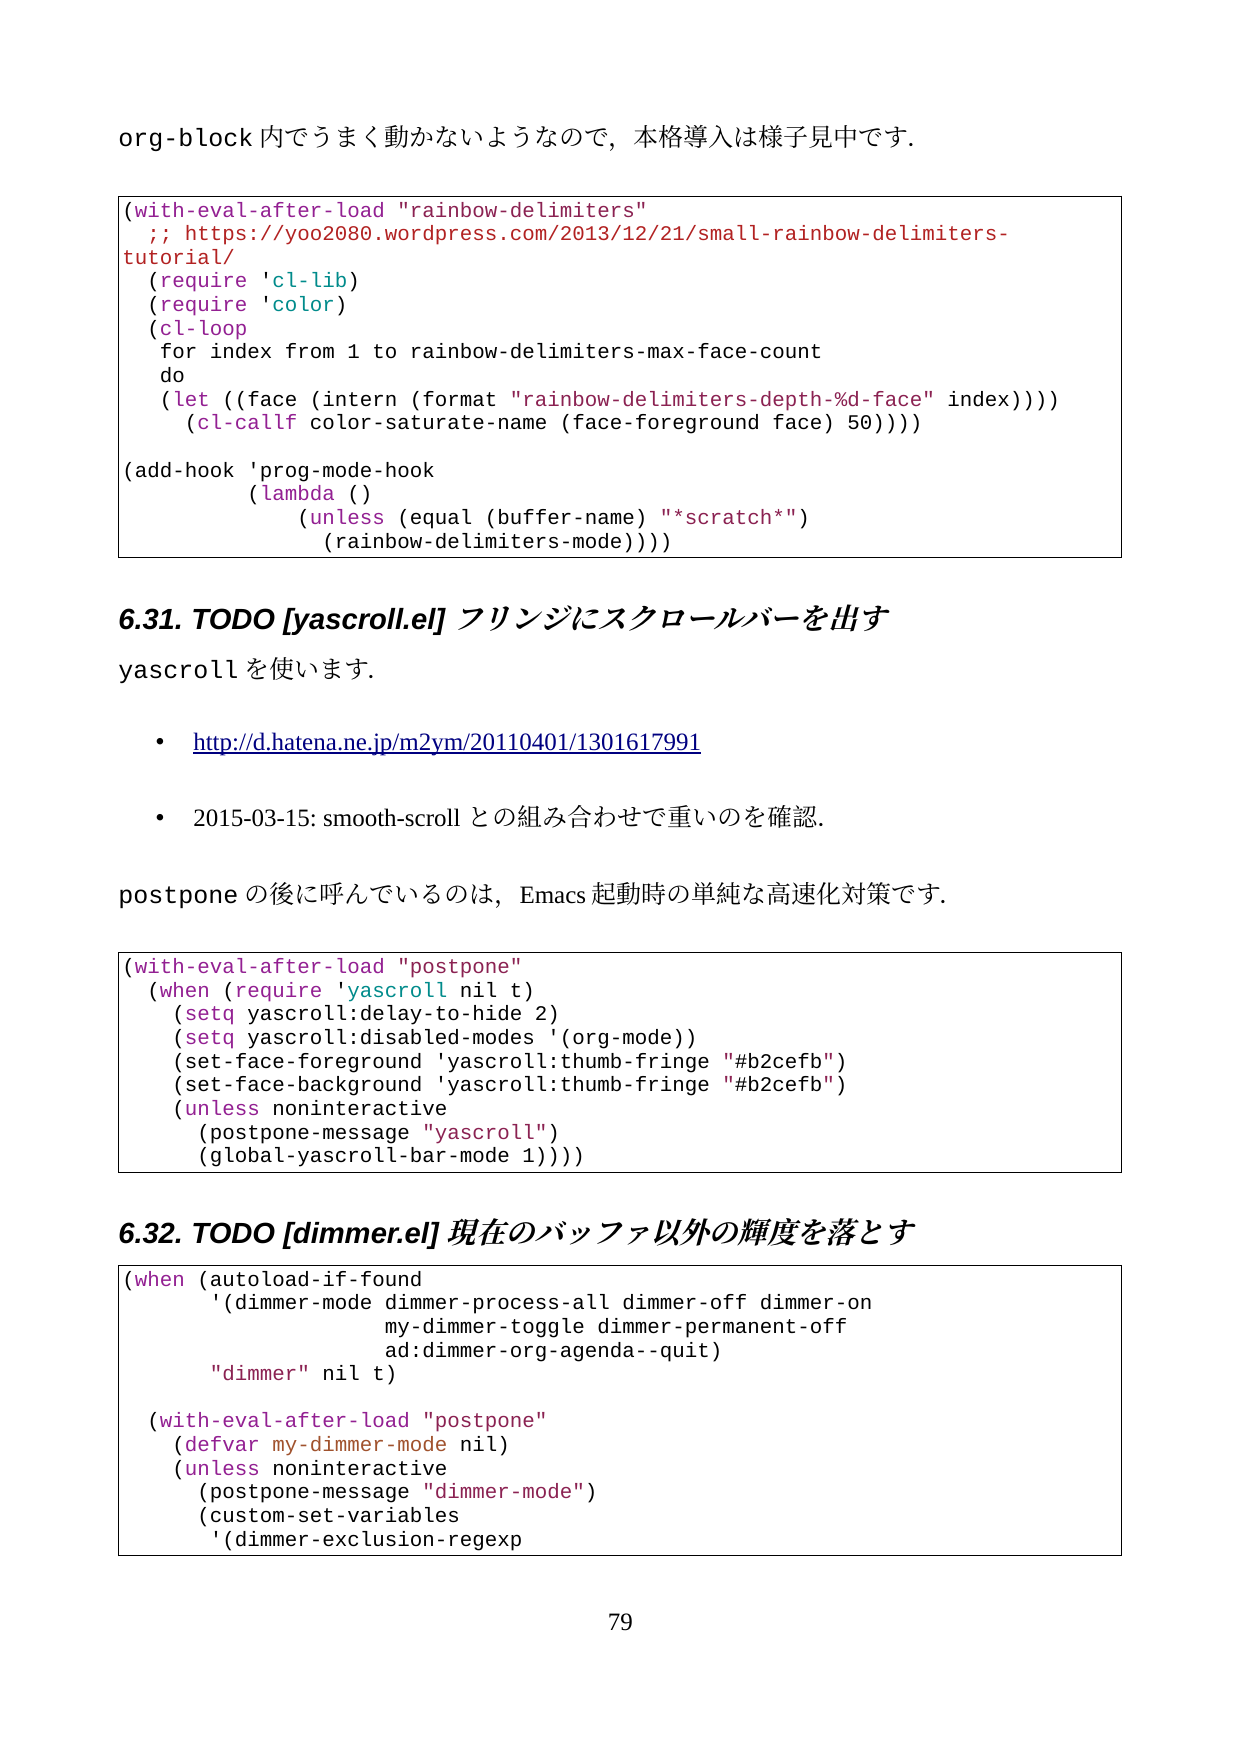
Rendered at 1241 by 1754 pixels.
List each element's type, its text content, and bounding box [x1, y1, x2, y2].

text org-block 内でうまく動かないようなので，本格導入は様子見中です． [118, 118, 1122, 183]
text my-dimmer-toggle dimmer-permanent-off [119, 1312, 1121, 1336]
text (defvar my-dimmer-mode nil) [119, 1430, 1121, 1454]
text (setq yascroll:delay-to-hide 2) [119, 999, 1121, 1023]
text (postpone-message "dimmer-mode") [119, 1477, 1121, 1501]
text yascroll を使います． [118, 650, 1122, 715]
list 2015-03-15: smooth-scroll との組み合わせで重いのを確認． [156, 797, 1122, 862]
text ;; https://yoo2080.wordpress.com/2013/12/21/small-rainbow-delimiters-tutorial/ [119, 219, 1121, 267]
text (when (autoload-if-found [119, 1266, 1121, 1288]
text (set-face-foreground 'yascroll:thumb-fringe "#b2cefb") [119, 1047, 1121, 1070]
text ad:dimmer-org-agenda--quit) [119, 1336, 1121, 1359]
text (unless noninteractive [119, 1094, 1121, 1118]
text (setq yascroll:disabled-modes '(org-mode)) [119, 1023, 1121, 1047]
text (unless noninteractive [119, 1454, 1121, 1477]
text (set-face-background 'yascroll:thumb-fringe "#b2cefb") [119, 1070, 1121, 1094]
text do [119, 361, 1121, 385]
text (add-hook 'prog-mode-hook [119, 456, 1121, 479]
text (cl-loop [119, 314, 1121, 337]
text '(dimmer-mode dimmer-process-all dimmer-off dimmer-on [119, 1288, 1121, 1312]
text "dimmer" nil t) [119, 1359, 1121, 1383]
text postpone の後に呼んでいるのは，Emacs起動時の単純な高速化対策です． [118, 875, 1122, 940]
text (unless (equal (buffer-name) "*scratch*") [119, 503, 1121, 527]
text (when (require 'yascroll nil t) [119, 976, 1121, 999]
text '(dimmer-exclusion-regexp [119, 1525, 1121, 1555]
text (with-eval-after-load "postpone" [119, 953, 1121, 976]
text (require 'color) [119, 290, 1121, 314]
text (postpone-message "yascroll") [119, 1118, 1121, 1141]
text (with-eval-after-load "rainbow-delimiters" [119, 197, 1121, 219]
subtitle TODO [dimmer.el] 現在のバッファ以外の輝度を落とす [118, 1210, 1122, 1252]
text (with-eval-after-load "postpone" [119, 1407, 1121, 1430]
list http://d.hatena.ne.jp/m2ym/20110401/1301617991 [156, 727, 1122, 785]
text (cl-callf color-saturate-name (face-foreground face) 50)))) [119, 408, 1121, 432]
text (let ((face (intern (format "rainbow-delimiters-depth-%d-face" index)))) [119, 385, 1121, 408]
text (rainbow-delimiters-mode)))) [119, 527, 1121, 557]
text (lambda () [119, 479, 1121, 503]
text (global-yascroll-bar-mode 1)))) [119, 1141, 1121, 1172]
text (require 'cl-lib) [119, 267, 1121, 290]
subtitle TODO [yascroll.el] フリンジにスクロールバーを出す [118, 596, 1122, 637]
text (custom-set-variables [119, 1501, 1121, 1525]
text for index from 1 to rainbow-delimiters-max-face-count [119, 337, 1121, 361]
